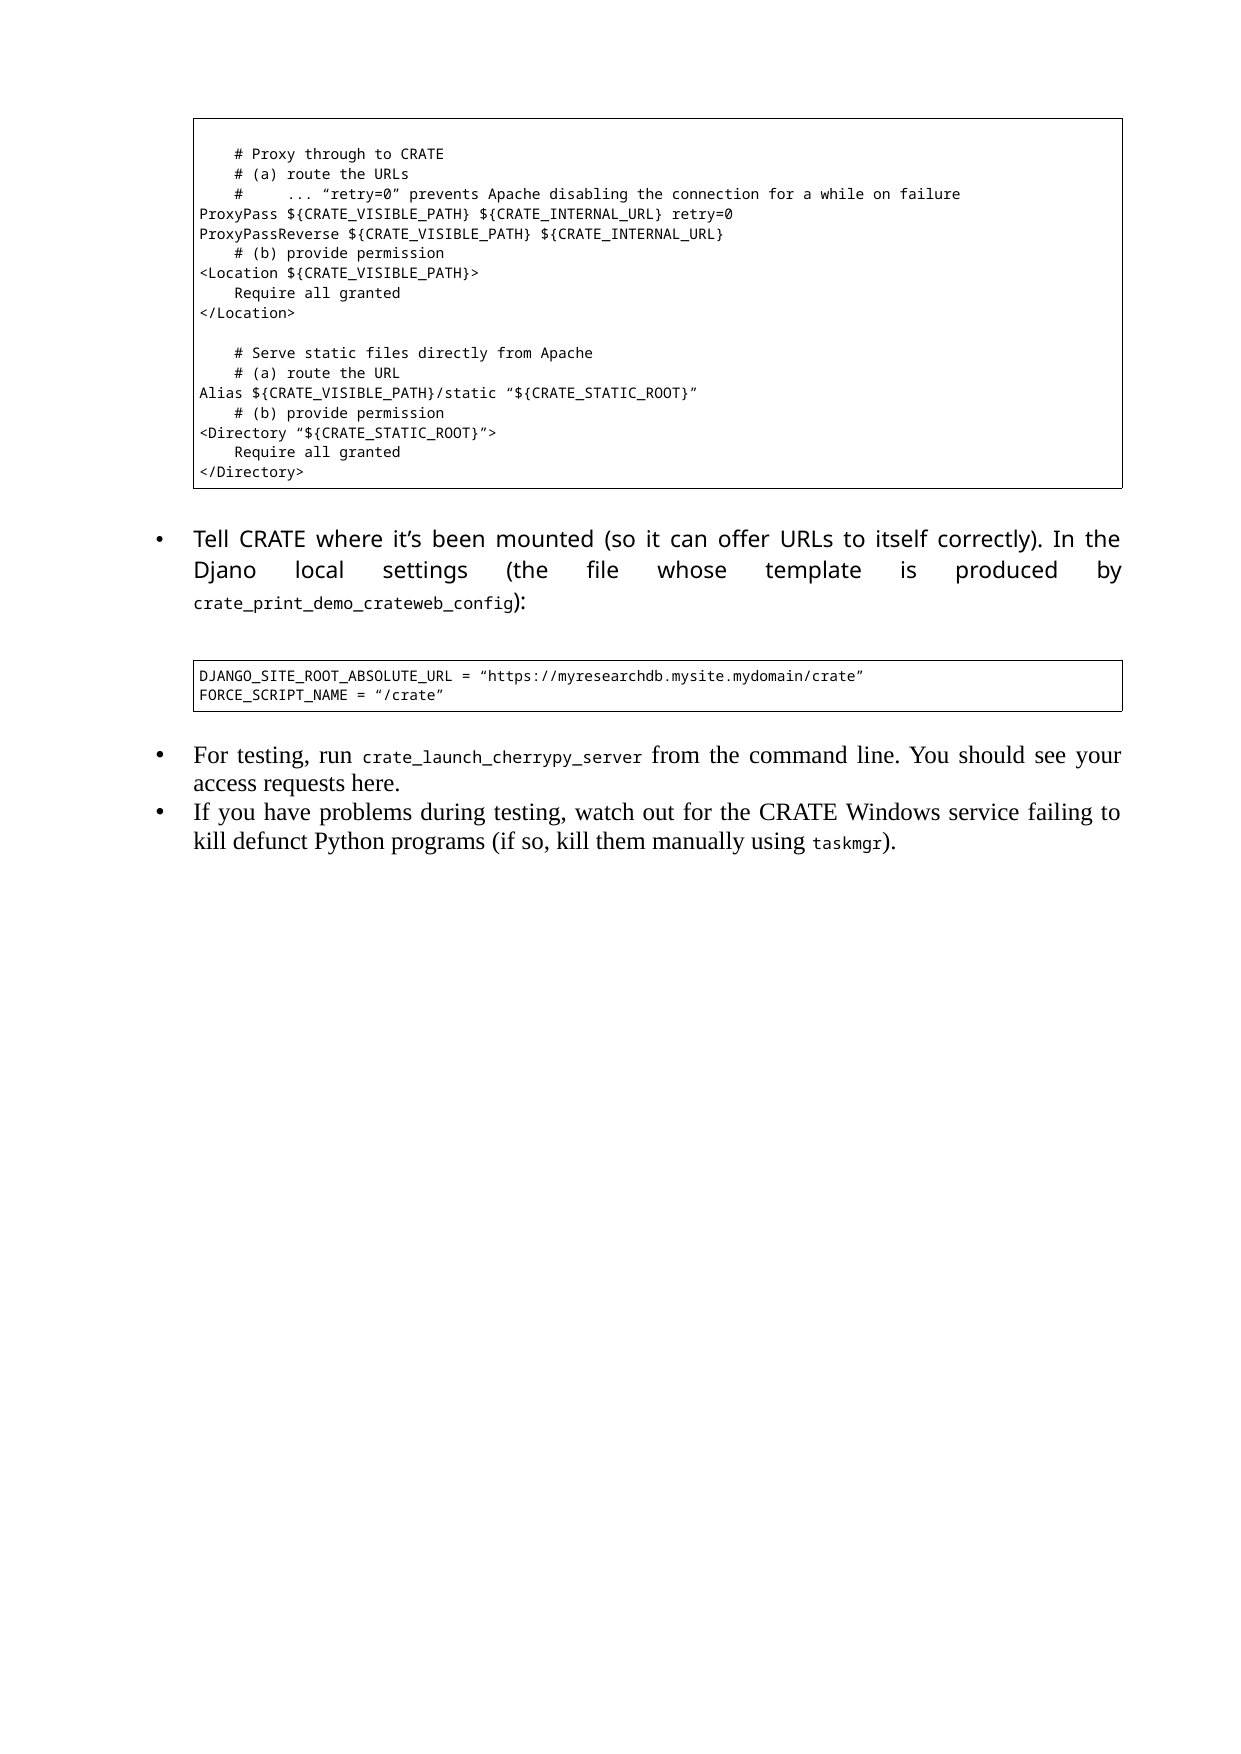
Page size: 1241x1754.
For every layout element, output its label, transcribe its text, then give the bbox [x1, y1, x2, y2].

list For testing, run crate_launch_cherrypy_server from the command line. You should see your access requests here. [156, 740, 1122, 797]
list Tell CRATE where it’s been mounted (so it can offer URLs to itself correctly). In the Djano local settings (the file whose template is produced by crate_print_demo_crateweb_config): [156, 523, 1122, 616]
table_header DJANGO_SITE_ROOT_ABSOLUTE_URL = “https://myresearchdb.mysite.mydomain/crate” FORCE_SCRIPT_NAME = “/crate” [194, 661, 1122, 711]
table_header # Proxy through to CRATE # (a) route the URLs # ... “retry=0” prevents Apache disabling the connection for a while on failure ProxyPass ${CRATE_VISIBLE_PATH} ${CRATE_INTERNAL_URL} retry=0 ProxyPassReverse ${CRATE_VISIBLE_PATH} ${CRATE_INTERNAL_URL} # (b) provide permission <Location ${CRATE_VISIBLE_PATH}> Require all granted </Location> # Serve static files directly from Apache # (a) route the URL Alias ${CRATE_VISIBLE_PATH}/static “${CRATE_STATIC_ROOT}” # (b) provide permission <Directory “${CRATE_STATIC_ROOT}”> Require all granted </Directory> [194, 119, 1122, 488]
list If you have problems during testing, watch out for the CRATE Windows service failing to kill defunct Python programs (if so, kill them manually using taskmgr). [156, 797, 1122, 855]
